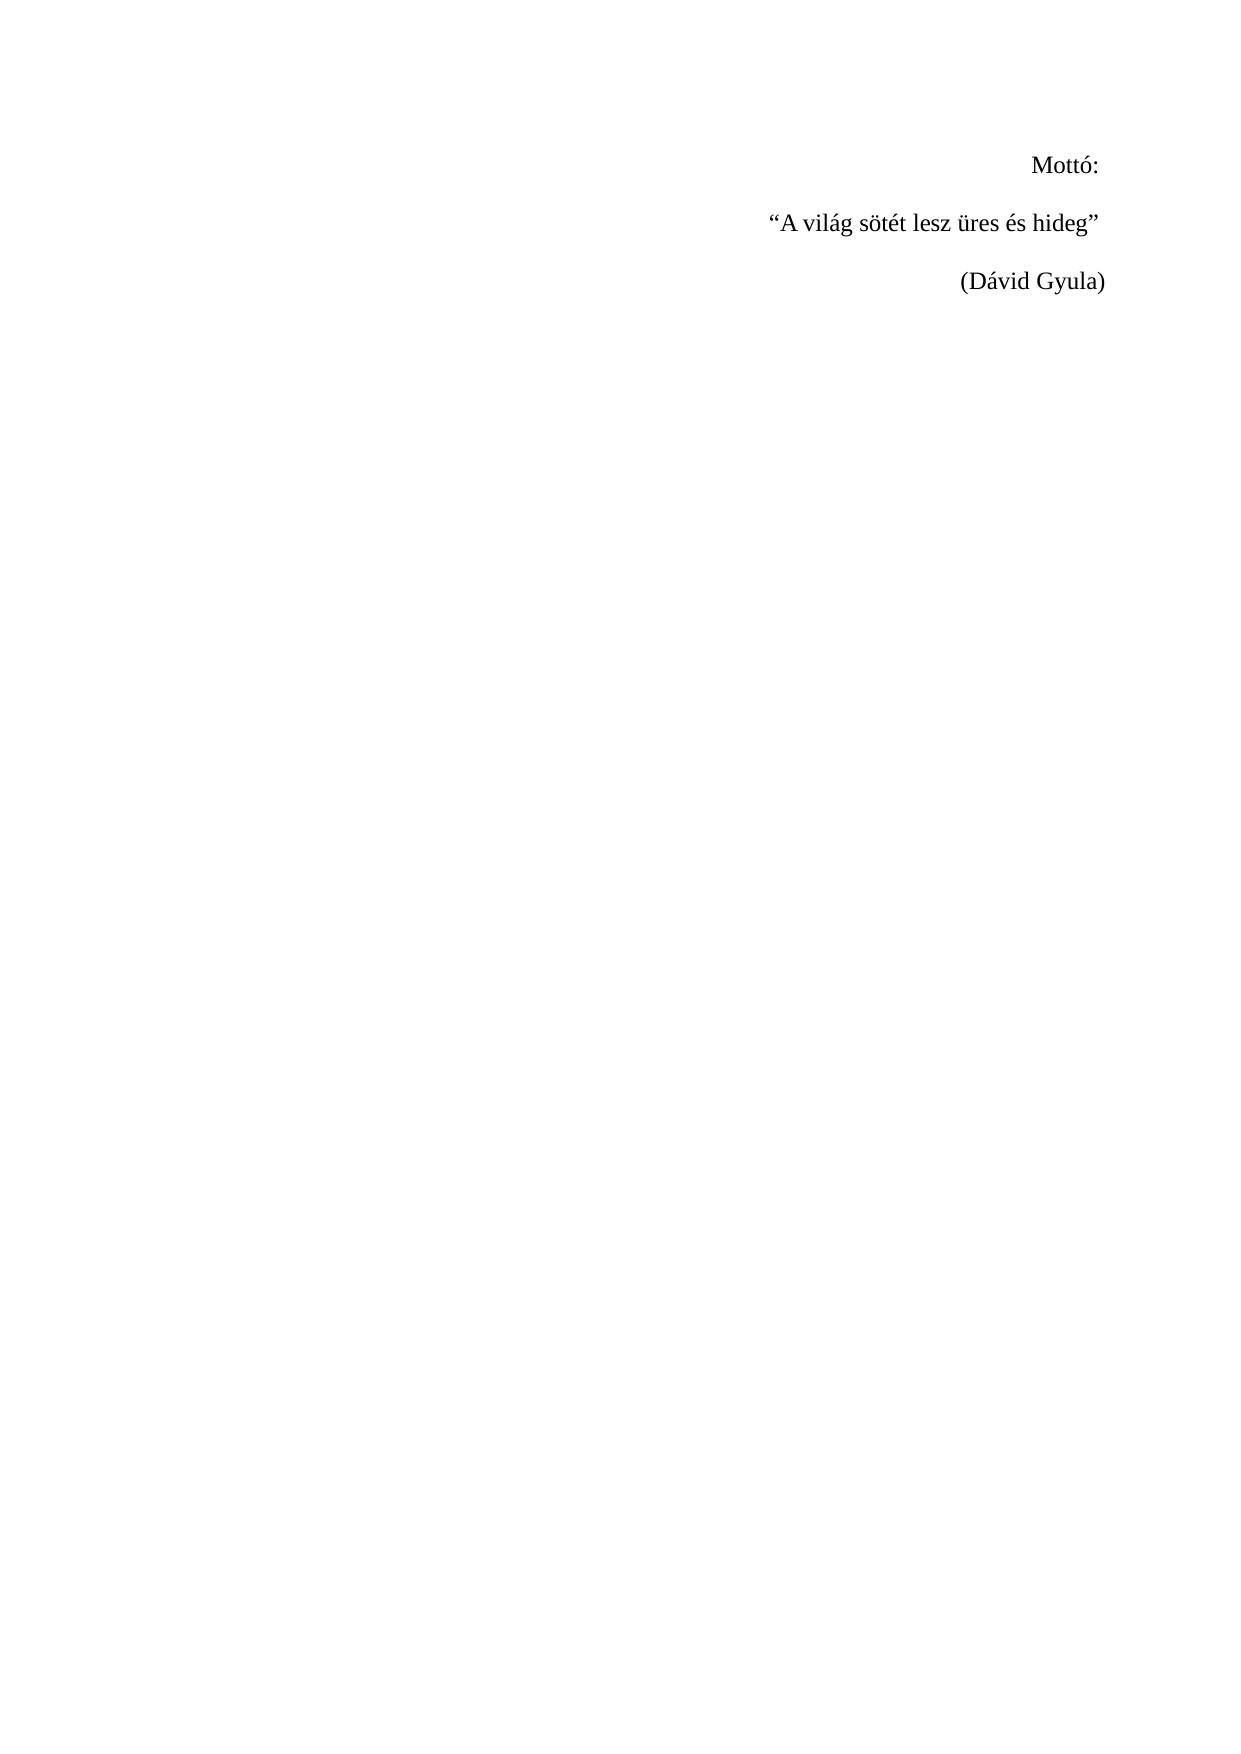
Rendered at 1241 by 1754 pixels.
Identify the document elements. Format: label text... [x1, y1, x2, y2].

text “A világ sötét lesz üres és hideg” [187, 208, 1106, 237]
text (Dávid Gyula) [770, 266, 1106, 295]
text Mottó: [187, 150, 1106, 179]
